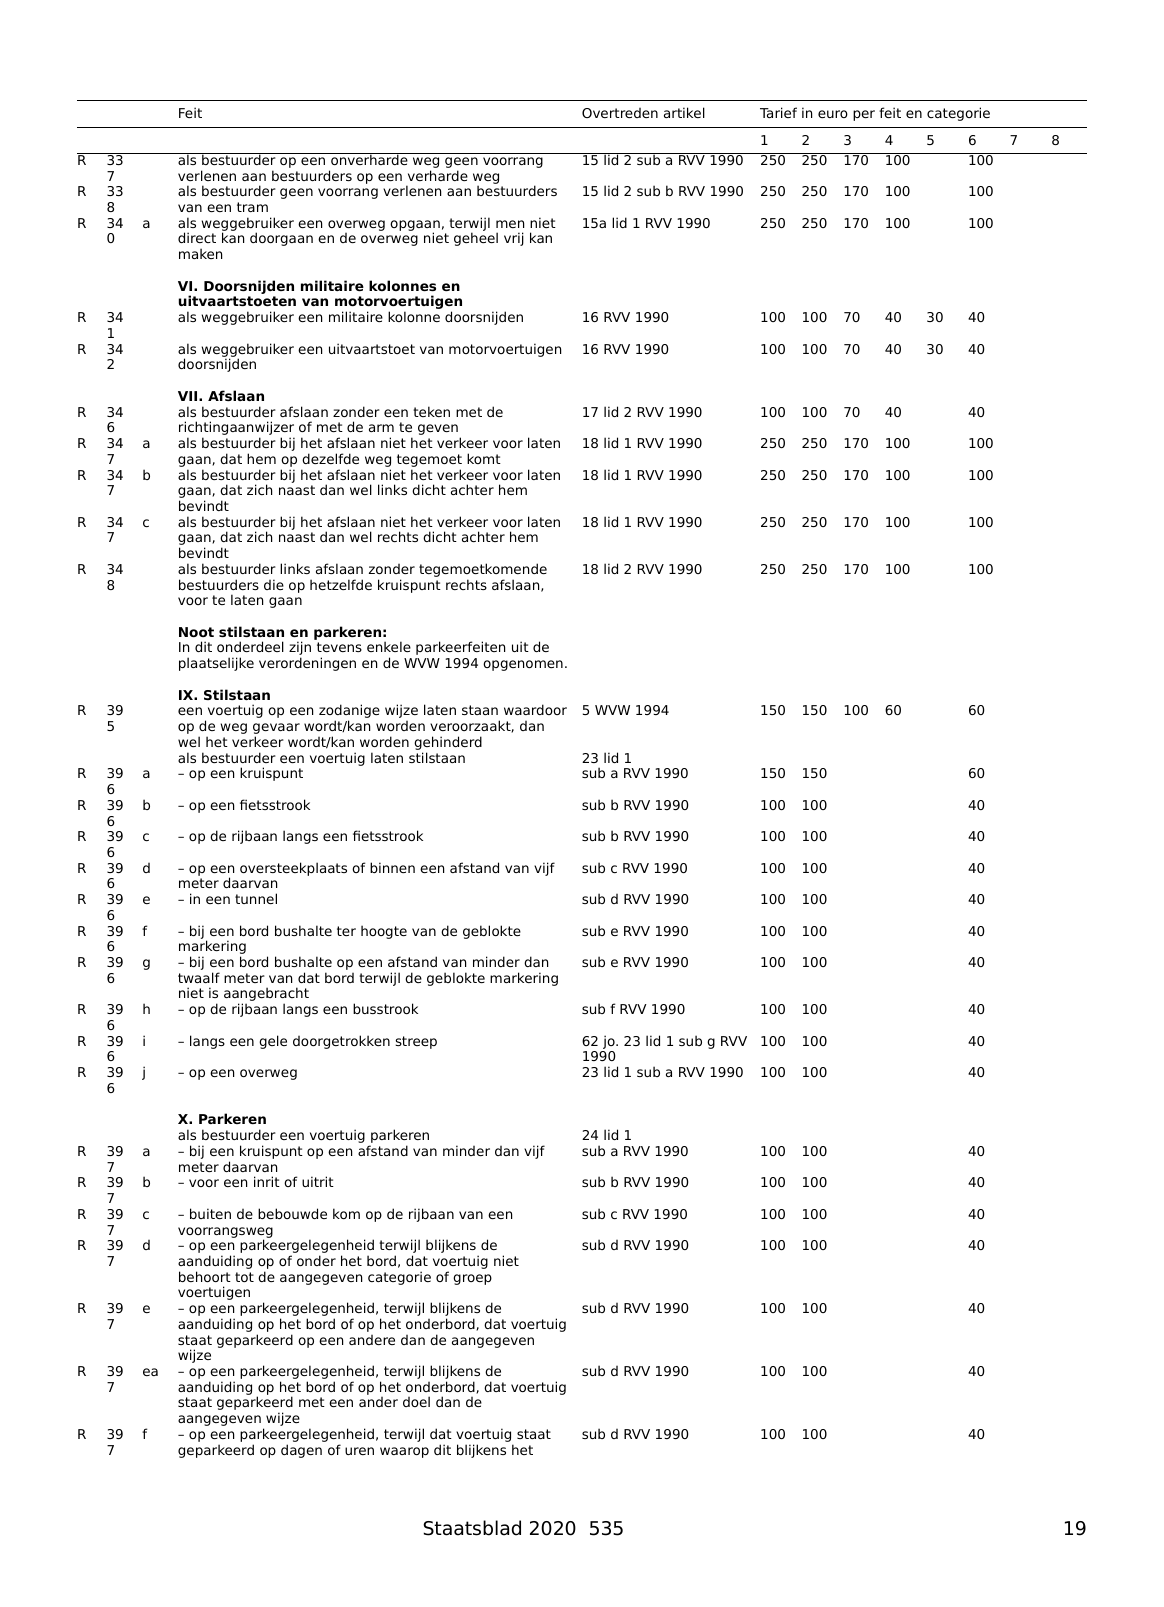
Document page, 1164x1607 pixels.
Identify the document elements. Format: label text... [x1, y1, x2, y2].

table_cell [136, 640, 172, 672]
table_cell [1045, 1301, 1087, 1364]
table_cell 40 [879, 404, 920, 436]
table_cell [962, 263, 1003, 278]
table_cell 342 [101, 341, 136, 373]
table_cell 100 [796, 1427, 837, 1458]
table_cell R [77, 861, 101, 892]
table_cell 100 [796, 1034, 837, 1065]
table_cell 150 [754, 703, 796, 750]
table_cell [1045, 861, 1087, 892]
table_cell [962, 1096, 1003, 1112]
table_cell 396 [101, 766, 136, 798]
table_cell [837, 1034, 879, 1065]
table_cell – op de rijbaan langs een fietsstrook [172, 829, 576, 861]
table_cell 1 [754, 128, 796, 153]
table_cell [136, 688, 172, 703]
table_cell ea [136, 1364, 172, 1427]
table_cell [77, 1128, 101, 1144]
table_cell R [77, 467, 101, 514]
table_cell [101, 373, 136, 389]
table_cell [1004, 609, 1045, 624]
table_cell [837, 279, 879, 310]
table_cell [1045, 404, 1087, 436]
table_cell i [136, 1034, 172, 1065]
table_cell [920, 688, 962, 703]
table_cell [837, 1301, 879, 1364]
table_cell 100 [796, 924, 837, 955]
table_cell 170 [837, 216, 879, 263]
table_cell 40 [962, 1065, 1003, 1096]
table_cell [879, 1065, 920, 1096]
table_cell [576, 279, 754, 310]
table_cell 16 RVV 1990 [576, 310, 754, 341]
table_cell 40 [962, 1144, 1003, 1175]
table_cell [1045, 955, 1087, 1002]
table_cell 250 [754, 216, 796, 263]
table_cell 397 [101, 1207, 136, 1238]
table_cell 100 [796, 798, 837, 829]
table_cell [796, 625, 837, 640]
table_cell 100 [754, 829, 796, 861]
table_cell 341 [101, 310, 136, 341]
table_cell [101, 688, 136, 703]
table_cell [920, 625, 962, 640]
table_cell 40 [962, 1034, 1003, 1065]
table_cell [1004, 263, 1045, 278]
table_cell [879, 1175, 920, 1207]
table_cell [1045, 1002, 1087, 1033]
table_cell [1045, 625, 1087, 640]
table_cell sub c RVV 1990 [576, 1207, 754, 1238]
table_cell [136, 625, 172, 640]
table_cell [1004, 1096, 1045, 1112]
table_cell R [77, 341, 101, 373]
table_cell [1004, 404, 1045, 436]
table_cell [920, 1002, 962, 1033]
table_cell a [136, 436, 172, 467]
table_cell 100 [754, 310, 796, 341]
table_cell f [136, 1427, 172, 1458]
table_cell 100 [962, 562, 1003, 609]
table_cell f [136, 924, 172, 955]
table_cell 100 [754, 861, 796, 892]
table_cell [1045, 341, 1087, 373]
table_header Feit [172, 101, 576, 127]
table_cell als bestuurder een voertuig parkeren [172, 1128, 576, 1144]
table_cell [879, 1096, 920, 1112]
table_cell [1045, 184, 1087, 216]
table_cell [837, 389, 879, 404]
table_cell [920, 436, 962, 467]
table_cell [920, 640, 962, 672]
table_cell [796, 609, 837, 624]
table_cell [136, 1128, 172, 1144]
table_cell R [77, 1207, 101, 1238]
table_cell 100 [796, 404, 837, 436]
table_cell 40 [962, 829, 1003, 861]
table_cell 3 [837, 128, 879, 153]
table_cell [879, 1427, 920, 1458]
table_cell 170 [837, 184, 879, 216]
table_cell [1045, 609, 1087, 624]
table_cell [1045, 389, 1087, 404]
table_cell [796, 750, 837, 766]
table_cell 150 [754, 766, 796, 798]
table_cell sub b RVV 1990 [576, 1175, 754, 1207]
table_cell [879, 1207, 920, 1238]
table_cell [101, 128, 136, 153]
table_cell [962, 1112, 1003, 1128]
table_cell [962, 279, 1003, 310]
table_cell [1004, 1002, 1045, 1033]
table_cell R [77, 924, 101, 955]
table_cell [101, 1128, 136, 1144]
table_cell 100 [796, 1065, 837, 1096]
table_header Tarief in euro per feit en categorie [754, 101, 1087, 127]
table_cell 170 [837, 154, 879, 184]
table_cell 100 [879, 154, 920, 184]
table_cell 40 [879, 310, 920, 341]
table_cell h [136, 1002, 172, 1033]
table_cell [962, 672, 1003, 687]
table_cell [754, 750, 796, 766]
table_cell 100 [796, 1002, 837, 1033]
table_cell 40 [962, 955, 1003, 1002]
table_cell [1004, 829, 1045, 861]
table_cell a [136, 766, 172, 798]
table_cell [920, 1144, 962, 1175]
table_cell 100 [754, 404, 796, 436]
table_cell een voertuig op een zodanige wijze laten staan waardoor op de weg gevaar wordt/kan worden veroorzaakt, dan wel het verkeer wordt/kan worden gehinderd [172, 703, 576, 750]
table_cell [754, 389, 796, 404]
table_cell [136, 389, 172, 404]
table_cell [837, 924, 879, 955]
table_cell 250 [796, 436, 837, 467]
table_cell sub e RVV 1990 [576, 924, 754, 955]
table_cell [837, 1175, 879, 1207]
table_cell [962, 609, 1003, 624]
table_cell [136, 750, 172, 766]
table_cell 24 lid 1 [576, 1128, 754, 1144]
table_cell als weggebruiker een uitvaartstoet van motorvoertuigen doorsnijden [172, 341, 576, 373]
table_cell 396 [101, 924, 136, 955]
table_cell 5 WVW 1994 [576, 703, 754, 750]
table_cell [1004, 389, 1045, 404]
table_cell [796, 1128, 837, 1144]
table_cell 347 [101, 467, 136, 514]
table_cell 60 [962, 703, 1003, 750]
table_cell [879, 750, 920, 766]
table_cell R [77, 1301, 101, 1364]
table_header [77, 101, 101, 127]
table_cell [879, 955, 920, 1002]
table_cell 396 [101, 861, 136, 892]
table_cell [77, 688, 101, 703]
table_cell [77, 128, 101, 153]
table_cell 60 [962, 766, 1003, 798]
table_cell [920, 609, 962, 624]
table_cell [77, 750, 101, 766]
table_cell [77, 279, 101, 310]
table_cell [1004, 861, 1045, 892]
table_cell [920, 1128, 962, 1144]
table_cell [962, 389, 1003, 404]
table_cell [796, 640, 837, 672]
table_cell [1045, 924, 1087, 955]
table_cell d [136, 1238, 172, 1301]
table_cell 100 [879, 436, 920, 467]
table_cell [879, 924, 920, 955]
table_cell [1045, 436, 1087, 467]
table_cell [1045, 1144, 1087, 1175]
table_cell [837, 1238, 879, 1301]
table_cell [1045, 750, 1087, 766]
table_cell [879, 1112, 920, 1128]
table_cell VI. Doorsnijden militaire kolonnes en uitvaartstoeten van motorvoertuigen [172, 279, 576, 310]
table_cell [1004, 703, 1045, 750]
table_cell 250 [754, 436, 796, 467]
table_cell [77, 373, 101, 389]
table_cell [754, 688, 796, 703]
table_cell [1045, 766, 1087, 798]
table_cell [1045, 640, 1087, 672]
table_cell [920, 1175, 962, 1207]
table_cell 396 [101, 1002, 136, 1033]
table_cell [879, 892, 920, 923]
table_cell d [136, 861, 172, 892]
table_cell j [136, 1065, 172, 1096]
table_cell 100 [754, 1002, 796, 1033]
table_cell 40 [962, 1002, 1003, 1033]
table_cell 40 [962, 310, 1003, 341]
table_cell b [136, 467, 172, 514]
table_cell 170 [837, 562, 879, 609]
table_cell [920, 1034, 962, 1065]
table_cell [879, 688, 920, 703]
table_cell [77, 1112, 101, 1128]
table_cell [136, 341, 172, 373]
table_cell R [77, 1175, 101, 1207]
table_cell als bestuurder bij het afslaan niet het verkeer voor laten gaan, dat zich naast dan wel rechts dicht achter hem bevindt [172, 515, 576, 562]
table_cell R [77, 1238, 101, 1301]
table_cell [837, 1207, 879, 1238]
table_cell [920, 1301, 962, 1364]
table_cell [837, 373, 879, 389]
table_cell 100 [796, 829, 837, 861]
table_cell 100 [754, 1427, 796, 1458]
table_cell 60 [879, 703, 920, 750]
table_cell sub b RVV 1990 [576, 798, 754, 829]
table_cell b [136, 798, 172, 829]
table_cell – op een parkeergelegenheid terwijl blijkens de aanduiding op of onder het bord, dat voertuig niet behoort tot de aangegeven categorie of groep voertuigen [172, 1238, 576, 1301]
table_cell 18 lid 1 RVV 1990 [576, 515, 754, 562]
table_cell [1045, 310, 1087, 341]
table_cell [796, 1112, 837, 1128]
table_cell 250 [796, 184, 837, 216]
table_cell [920, 1364, 962, 1427]
table_cell 100 [879, 562, 920, 609]
table_cell [879, 640, 920, 672]
table_cell [101, 640, 136, 672]
table_cell [1045, 467, 1087, 514]
table_cell [920, 373, 962, 389]
table_cell – op een overweg [172, 1065, 576, 1096]
table_cell [576, 1112, 754, 1128]
table_cell sub e RVV 1990 [576, 955, 754, 1002]
table_cell 170 [837, 436, 879, 467]
table_cell sub d RVV 1990 [576, 1427, 754, 1458]
table_cell 397 [101, 1364, 136, 1427]
table_cell 170 [837, 467, 879, 514]
table_cell [754, 1096, 796, 1112]
table_cell [1004, 1144, 1045, 1175]
table_cell 100 [879, 216, 920, 263]
table_cell [837, 1427, 879, 1458]
table_cell [576, 609, 754, 624]
table_cell sub d RVV 1990 [576, 1364, 754, 1427]
table_cell 100 [879, 467, 920, 514]
table_cell [837, 1112, 879, 1128]
table_cell [837, 1144, 879, 1175]
table_cell [136, 373, 172, 389]
table_cell [837, 672, 879, 687]
table_cell [962, 625, 1003, 640]
table_cell [962, 1128, 1003, 1144]
table_cell 15 lid 2 sub a RVV 1990 [576, 154, 754, 184]
table_cell b [136, 1175, 172, 1207]
table_cell [77, 625, 101, 640]
table_cell e [136, 1301, 172, 1364]
table_cell R [77, 766, 101, 798]
table_cell R [77, 1364, 101, 1427]
table_cell [796, 389, 837, 404]
table_cell sub f RVV 1990 [576, 1002, 754, 1033]
table_cell [754, 1128, 796, 1144]
table_cell [1004, 1364, 1045, 1427]
table_cell sub d RVV 1990 [576, 1238, 754, 1301]
table_cell 100 [754, 1065, 796, 1096]
table_cell [920, 1427, 962, 1458]
table_cell [77, 672, 101, 687]
table_cell [879, 373, 920, 389]
table_cell [879, 672, 920, 687]
table_cell 397 [101, 1175, 136, 1207]
table_cell 100 [796, 1301, 837, 1364]
table_cell [77, 263, 101, 278]
table_cell [1004, 184, 1045, 216]
table_cell [920, 263, 962, 278]
table_cell 250 [754, 184, 796, 216]
table_cell 250 [754, 154, 796, 184]
table_cell [172, 263, 576, 278]
table_cell 100 [754, 1144, 796, 1175]
table_cell [576, 263, 754, 278]
table_cell R [77, 829, 101, 861]
table_cell 150 [796, 703, 837, 750]
table_cell 100 [962, 154, 1003, 184]
table_cell 250 [796, 515, 837, 562]
table_cell 18 lid 2 RVV 1990 [576, 562, 754, 609]
table_cell sub a RVV 1990 [576, 766, 754, 798]
table_cell 170 [837, 515, 879, 562]
table_cell als weggebruiker een militaire kolonne doorsnijden [172, 310, 576, 341]
table_cell [1004, 766, 1045, 798]
table_cell 100 [796, 1364, 837, 1427]
table_cell [920, 1238, 962, 1301]
table_cell [962, 688, 1003, 703]
table_cell R [77, 1034, 101, 1065]
table_cell – bij een bord bushalte ter hoogte van de geblokte markering [172, 924, 576, 955]
table_cell [101, 625, 136, 640]
table_cell [136, 279, 172, 310]
table_cell [101, 279, 136, 310]
table_cell – buiten de bebouwde kom op de rijbaan van een voorrangsweg [172, 1207, 576, 1238]
table_cell [1004, 216, 1045, 263]
table_cell als bestuurder bij het afslaan niet het verkeer voor laten gaan, dat zich naast dan wel links dicht achter hem bevindt [172, 467, 576, 514]
table_cell [796, 1096, 837, 1112]
table_cell [879, 1002, 920, 1033]
table_cell X. Parkeren [172, 1112, 576, 1128]
table_cell [1004, 467, 1045, 514]
table_cell VII. Afslaan [172, 389, 576, 404]
table_cell c [136, 1207, 172, 1238]
table_cell 100 [796, 861, 837, 892]
table_cell 40 [962, 341, 1003, 373]
table_cell 100 [962, 515, 1003, 562]
table_cell [1004, 154, 1045, 184]
table_cell 40 [962, 1427, 1003, 1458]
table_cell [1045, 892, 1087, 923]
table_cell – op een parkeergelegenheid, terwijl blijkens de aanduiding op het bord of op het onderbord, dat voertuig staat geparkeerd met een ander doel dan de aangegeven wijze [172, 1364, 576, 1427]
table_cell [1004, 1128, 1045, 1144]
table_cell [576, 672, 754, 687]
table_cell [136, 184, 172, 216]
table_cell 100 [962, 436, 1003, 467]
table_cell 347 [101, 436, 136, 467]
table_cell [1045, 829, 1087, 861]
table_cell 2 [796, 128, 837, 153]
table_cell [136, 154, 172, 184]
table_cell 23 lid 1 sub a RVV 1990 [576, 1065, 754, 1096]
table_cell [879, 1128, 920, 1144]
table_cell [136, 404, 172, 436]
table_cell 337 [101, 154, 136, 184]
table_cell c [136, 829, 172, 861]
table_cell 397 [101, 1238, 136, 1301]
table_cell 250 [796, 216, 837, 263]
table_cell [837, 1128, 879, 1144]
table_cell [1045, 515, 1087, 562]
table_cell [1004, 955, 1045, 1002]
table_cell [879, 829, 920, 861]
table_cell [1045, 1096, 1087, 1112]
table_cell 40 [962, 798, 1003, 829]
table_cell 16 RVV 1990 [576, 341, 754, 373]
table_cell [796, 373, 837, 389]
table_cell [754, 1112, 796, 1128]
table_cell [1004, 1301, 1045, 1364]
table_cell [172, 672, 576, 687]
table_cell 100 [754, 1301, 796, 1364]
table_cell 40 [962, 924, 1003, 955]
table_cell 100 [962, 467, 1003, 514]
table_cell – op een fietsstrook [172, 798, 576, 829]
table_cell als bestuurder een voertuig laten stilstaan [172, 750, 576, 766]
table_cell [1045, 798, 1087, 829]
table_cell R [77, 184, 101, 216]
table_cell [920, 672, 962, 687]
table_cell [879, 798, 920, 829]
table_cell [796, 688, 837, 703]
table_cell [962, 373, 1003, 389]
table_cell [837, 766, 879, 798]
table_cell [837, 955, 879, 1002]
table_cell 346 [101, 404, 136, 436]
table_cell [837, 263, 879, 278]
table_cell 100 [754, 924, 796, 955]
table_cell 23 lid 1 [576, 750, 754, 766]
table_cell [1045, 672, 1087, 687]
table_cell [837, 798, 879, 829]
table_cell [136, 128, 172, 153]
table_cell [879, 1301, 920, 1364]
table_cell 100 [754, 1364, 796, 1427]
table_cell 250 [754, 467, 796, 514]
table_cell R [77, 1427, 101, 1458]
table_cell IX. Stilstaan [172, 688, 576, 703]
table_cell [136, 263, 172, 278]
table_cell 395 [101, 703, 136, 750]
table_cell [576, 625, 754, 640]
table_cell [576, 389, 754, 404]
table_cell 100 [796, 1144, 837, 1175]
table_cell [136, 672, 172, 687]
table_cell [754, 672, 796, 687]
table_cell [920, 515, 962, 562]
table_cell [576, 373, 754, 389]
table_cell – op een kruispunt [172, 766, 576, 798]
table_cell [879, 609, 920, 624]
table_cell [1004, 1175, 1045, 1207]
table_cell [920, 766, 962, 798]
table_cell R [77, 436, 101, 467]
table_cell [1045, 1238, 1087, 1301]
table_cell [754, 263, 796, 278]
table_cell 396 [101, 1034, 136, 1065]
table_cell [101, 1096, 136, 1112]
table_cell 348 [101, 562, 136, 609]
table_cell – bij een kruispunt op een afstand van minder dan vijf meter daarvan [172, 1144, 576, 1175]
table_cell [172, 373, 576, 389]
table_cell Noot stilstaan en parkeren: [172, 625, 576, 640]
table_cell [837, 861, 879, 892]
table_cell [1004, 798, 1045, 829]
table_cell [1004, 515, 1045, 562]
table_cell [1004, 672, 1045, 687]
table_cell [1004, 1238, 1045, 1301]
table_cell [920, 750, 962, 766]
table_cell [1045, 216, 1087, 263]
table_cell [1004, 279, 1045, 310]
table_cell [1004, 1112, 1045, 1128]
table_cell als weggebruiker een overweg opgaan, terwijl men niet direct kan doorgaan en de overweg niet geheel vrij kan maken [172, 216, 576, 263]
table_cell [136, 703, 172, 750]
table_cell 250 [796, 467, 837, 514]
table_cell [920, 404, 962, 436]
table_cell [796, 263, 837, 278]
table_cell 17 lid 2 RVV 1990 [576, 404, 754, 436]
table_cell [576, 640, 754, 672]
table_cell In dit onderdeel zijn tevens enkele parkeerfeiten uit de plaatselijke verordeningen en de WVW 1994 opgenomen. [172, 640, 576, 672]
table_cell [1004, 1207, 1045, 1238]
table_cell 100 [754, 798, 796, 829]
table_cell 100 [754, 1238, 796, 1301]
table_cell [1045, 1128, 1087, 1144]
table_cell 40 [962, 1238, 1003, 1301]
table_cell R [77, 404, 101, 436]
table_cell 396 [101, 1065, 136, 1096]
table_cell 347 [101, 515, 136, 562]
table_cell 70 [837, 404, 879, 436]
table_cell a [136, 216, 172, 263]
table_cell [1004, 625, 1045, 640]
table_cell R [77, 216, 101, 263]
table_cell 100 [796, 1175, 837, 1207]
table_cell [136, 1112, 172, 1128]
table_cell [837, 625, 879, 640]
table_cell [1045, 1427, 1087, 1458]
table_cell 40 [962, 861, 1003, 892]
table_cell [837, 609, 879, 624]
table_cell [77, 609, 101, 624]
table_cell c [136, 515, 172, 562]
table_cell als bestuurder geen voorrang verlenen aan bestuurders van een tram [172, 184, 576, 216]
table_cell 40 [962, 1364, 1003, 1427]
table_cell R [77, 562, 101, 609]
table_cell [837, 829, 879, 861]
table_cell [837, 640, 879, 672]
table_cell 397 [101, 1427, 136, 1458]
table_cell R [77, 1065, 101, 1096]
table_cell [1045, 1175, 1087, 1207]
table_cell [754, 640, 796, 672]
table_cell [1004, 924, 1045, 955]
table_cell [920, 562, 962, 609]
table_cell – in een tunnel [172, 892, 576, 923]
table_cell [920, 861, 962, 892]
table_cell [879, 766, 920, 798]
table_cell [754, 373, 796, 389]
table_cell [962, 640, 1003, 672]
table_cell [1004, 1065, 1045, 1096]
table_cell [1045, 562, 1087, 609]
table_cell 18 lid 1 RVV 1990 [576, 467, 754, 514]
table_cell a [136, 1144, 172, 1175]
table_cell R [77, 955, 101, 1002]
table_cell [1004, 341, 1045, 373]
table_cell als bestuurder afslaan zonder een teken met de richtingaanwijzer of met de arm te geven [172, 404, 576, 436]
table_cell 100 [754, 1207, 796, 1238]
table_cell [920, 1112, 962, 1128]
table_cell [837, 1002, 879, 1033]
table_cell 40 [962, 404, 1003, 436]
table_cell [837, 1364, 879, 1427]
table_cell [77, 389, 101, 404]
table_cell 396 [101, 798, 136, 829]
table_cell [1004, 892, 1045, 923]
table_cell [576, 688, 754, 703]
table_cell sub a RVV 1990 [576, 1144, 754, 1175]
table_cell [920, 924, 962, 955]
table_cell [879, 861, 920, 892]
table_cell [1045, 263, 1087, 278]
table_cell 100 [796, 310, 837, 341]
table_cell [1045, 1034, 1087, 1065]
table_cell 250 [796, 154, 837, 184]
table_cell [1045, 373, 1087, 389]
table_cell 70 [837, 310, 879, 341]
table_cell [576, 1096, 754, 1112]
table_cell als bestuurder links afslaan zonder tegemoetkomende bestuurders die op hetzelfde kruispunt rechts afslaan, voor te laten gaan [172, 562, 576, 609]
table_cell [879, 625, 920, 640]
table_cell 15a lid 1 RVV 1990 [576, 216, 754, 263]
table_cell 396 [101, 955, 136, 1002]
table_cell 100 [754, 1175, 796, 1207]
table_cell [962, 750, 1003, 766]
table_cell [879, 263, 920, 278]
table_cell [879, 279, 920, 310]
table_cell [920, 1096, 962, 1112]
table_cell [1004, 562, 1045, 609]
table_cell [920, 467, 962, 514]
table_cell 4 [879, 128, 920, 153]
table_cell [1045, 279, 1087, 310]
table_cell als bestuurder bij het afslaan niet het verkeer voor laten gaan, dat hem op dezelfde weg tegemoet komt [172, 436, 576, 467]
table_cell [754, 279, 796, 310]
table_header Overtreden artikel [576, 101, 754, 127]
table_cell [1045, 154, 1087, 184]
table_cell [920, 829, 962, 861]
table_cell [920, 703, 962, 750]
table_cell [101, 750, 136, 766]
table_cell [837, 688, 879, 703]
table_cell [920, 1207, 962, 1238]
table_cell [101, 672, 136, 687]
table_cell [920, 216, 962, 263]
table_cell sub d RVV 1990 [576, 1301, 754, 1364]
table_cell – op een oversteekplaats of binnen een afstand van vijf meter daarvan [172, 861, 576, 892]
table_cell [101, 389, 136, 404]
table_cell [1004, 373, 1045, 389]
table_cell 100 [796, 892, 837, 923]
table_cell [101, 1112, 136, 1128]
table_cell 8 [1045, 128, 1087, 153]
table_cell [1004, 640, 1045, 672]
table_cell [1004, 688, 1045, 703]
table_cell R [77, 1002, 101, 1033]
table_cell 100 [754, 1034, 796, 1065]
table_cell [879, 1034, 920, 1065]
table_cell [1045, 688, 1087, 703]
table_cell – voor een inrit of uitrit [172, 1175, 576, 1207]
table_cell [920, 892, 962, 923]
table_cell R [77, 154, 101, 184]
table_cell 100 [754, 955, 796, 1002]
table_cell 100 [962, 216, 1003, 263]
table_cell [879, 1144, 920, 1175]
table_cell [77, 640, 101, 672]
table_cell 100 [796, 955, 837, 1002]
table_cell 40 [962, 1175, 1003, 1207]
table_header [101, 101, 136, 127]
table_cell [136, 310, 172, 341]
table_cell 100 [754, 341, 796, 373]
table_cell 100 [796, 341, 837, 373]
table_cell 100 [754, 892, 796, 923]
table_cell [920, 184, 962, 216]
table_cell [136, 1096, 172, 1112]
table_cell 100 [837, 703, 879, 750]
table_cell [77, 1096, 101, 1112]
table_header [136, 101, 172, 127]
table_cell 40 [962, 1301, 1003, 1364]
table_cell [172, 1096, 576, 1112]
table_cell [796, 279, 837, 310]
table_cell 62 jo. 23 lid 1 sub g RVV 1990 [576, 1034, 754, 1065]
table_cell als bestuurder op een onverharde weg geen voorrang verlenen aan bestuurders op een verharde weg [172, 154, 576, 184]
table_cell 7 [1004, 128, 1045, 153]
table_cell [1004, 310, 1045, 341]
table_cell [1045, 1207, 1087, 1238]
table_cell sub d RVV 1990 [576, 892, 754, 923]
table_cell 250 [796, 562, 837, 609]
table_cell [101, 609, 136, 624]
table_cell sub b RVV 1990 [576, 829, 754, 861]
table_cell 30 [920, 310, 962, 341]
table_cell [879, 1364, 920, 1427]
table_cell [1004, 436, 1045, 467]
table_cell R [77, 1144, 101, 1175]
table_cell 5 [920, 128, 962, 153]
table_cell R [77, 310, 101, 341]
table_cell [1045, 1065, 1087, 1096]
table_cell 397 [101, 1301, 136, 1364]
table_cell [1004, 1427, 1045, 1458]
table_cell [1045, 703, 1087, 750]
table_cell [101, 263, 136, 278]
table_cell [136, 562, 172, 609]
table_cell – op een parkeergelegenheid, terwijl blijkens de aanduiding op het bord of op het onderbord, dat voertuig staat geparkeerd op een andere dan de aangegeven wijze [172, 1301, 576, 1364]
table_cell – op een parkeergelegenheid, terwijl dat voertuig staat geparkeerd op dagen of uren waarop dit blijkens het [172, 1427, 576, 1458]
table_cell 100 [879, 184, 920, 216]
table_cell 70 [837, 341, 879, 373]
table_cell [172, 128, 576, 153]
table_cell 40 [962, 892, 1003, 923]
table_cell [754, 609, 796, 624]
table_cell 6 [962, 128, 1003, 153]
table_cell – op de rijbaan langs een busstrook [172, 1002, 576, 1033]
table_cell [920, 955, 962, 1002]
table_cell g [136, 955, 172, 1002]
table_cell R [77, 703, 101, 750]
table_cell 150 [796, 766, 837, 798]
table_cell 18 lid 1 RVV 1990 [576, 436, 754, 467]
table_cell [1045, 1112, 1087, 1128]
table_cell [879, 389, 920, 404]
table_cell 250 [754, 562, 796, 609]
table_cell 100 [962, 184, 1003, 216]
table_cell R [77, 515, 101, 562]
table_cell [837, 892, 879, 923]
table_cell [920, 798, 962, 829]
table_cell 396 [101, 892, 136, 923]
table_cell 15 lid 2 sub b RVV 1990 [576, 184, 754, 216]
table_cell 30 [920, 341, 962, 373]
table_cell [754, 625, 796, 640]
table_cell 340 [101, 216, 136, 263]
table_cell 100 [796, 1238, 837, 1301]
table_cell [837, 1096, 879, 1112]
table_cell [136, 609, 172, 624]
table_cell [576, 128, 754, 153]
table_cell 40 [879, 341, 920, 373]
table_cell [920, 1065, 962, 1096]
table_cell 397 [101, 1144, 136, 1175]
table_cell [920, 154, 962, 184]
table_cell 338 [101, 184, 136, 216]
table_cell 100 [879, 515, 920, 562]
table_cell [1004, 1034, 1045, 1065]
table_cell 40 [962, 1207, 1003, 1238]
table_cell [796, 672, 837, 687]
table_cell – bij een bord bushalte op een afstand van minder dan twaalf meter van dat bord terwijl de geblokte markering niet is aangebracht [172, 955, 576, 1002]
table_cell [1004, 750, 1045, 766]
table_cell [879, 1238, 920, 1301]
table_cell [172, 609, 576, 624]
table_cell e [136, 892, 172, 923]
table_cell R [77, 798, 101, 829]
table_cell 100 [796, 1207, 837, 1238]
table_cell [837, 750, 879, 766]
table_cell – langs een gele doorgetrokken streep [172, 1034, 576, 1065]
table_cell 250 [754, 515, 796, 562]
table_cell R [77, 892, 101, 923]
table_cell [837, 1065, 879, 1096]
table_cell [920, 279, 962, 310]
table_cell [920, 389, 962, 404]
table_cell [1045, 1364, 1087, 1427]
table_cell sub c RVV 1990 [576, 861, 754, 892]
table_cell 396 [101, 829, 136, 861]
